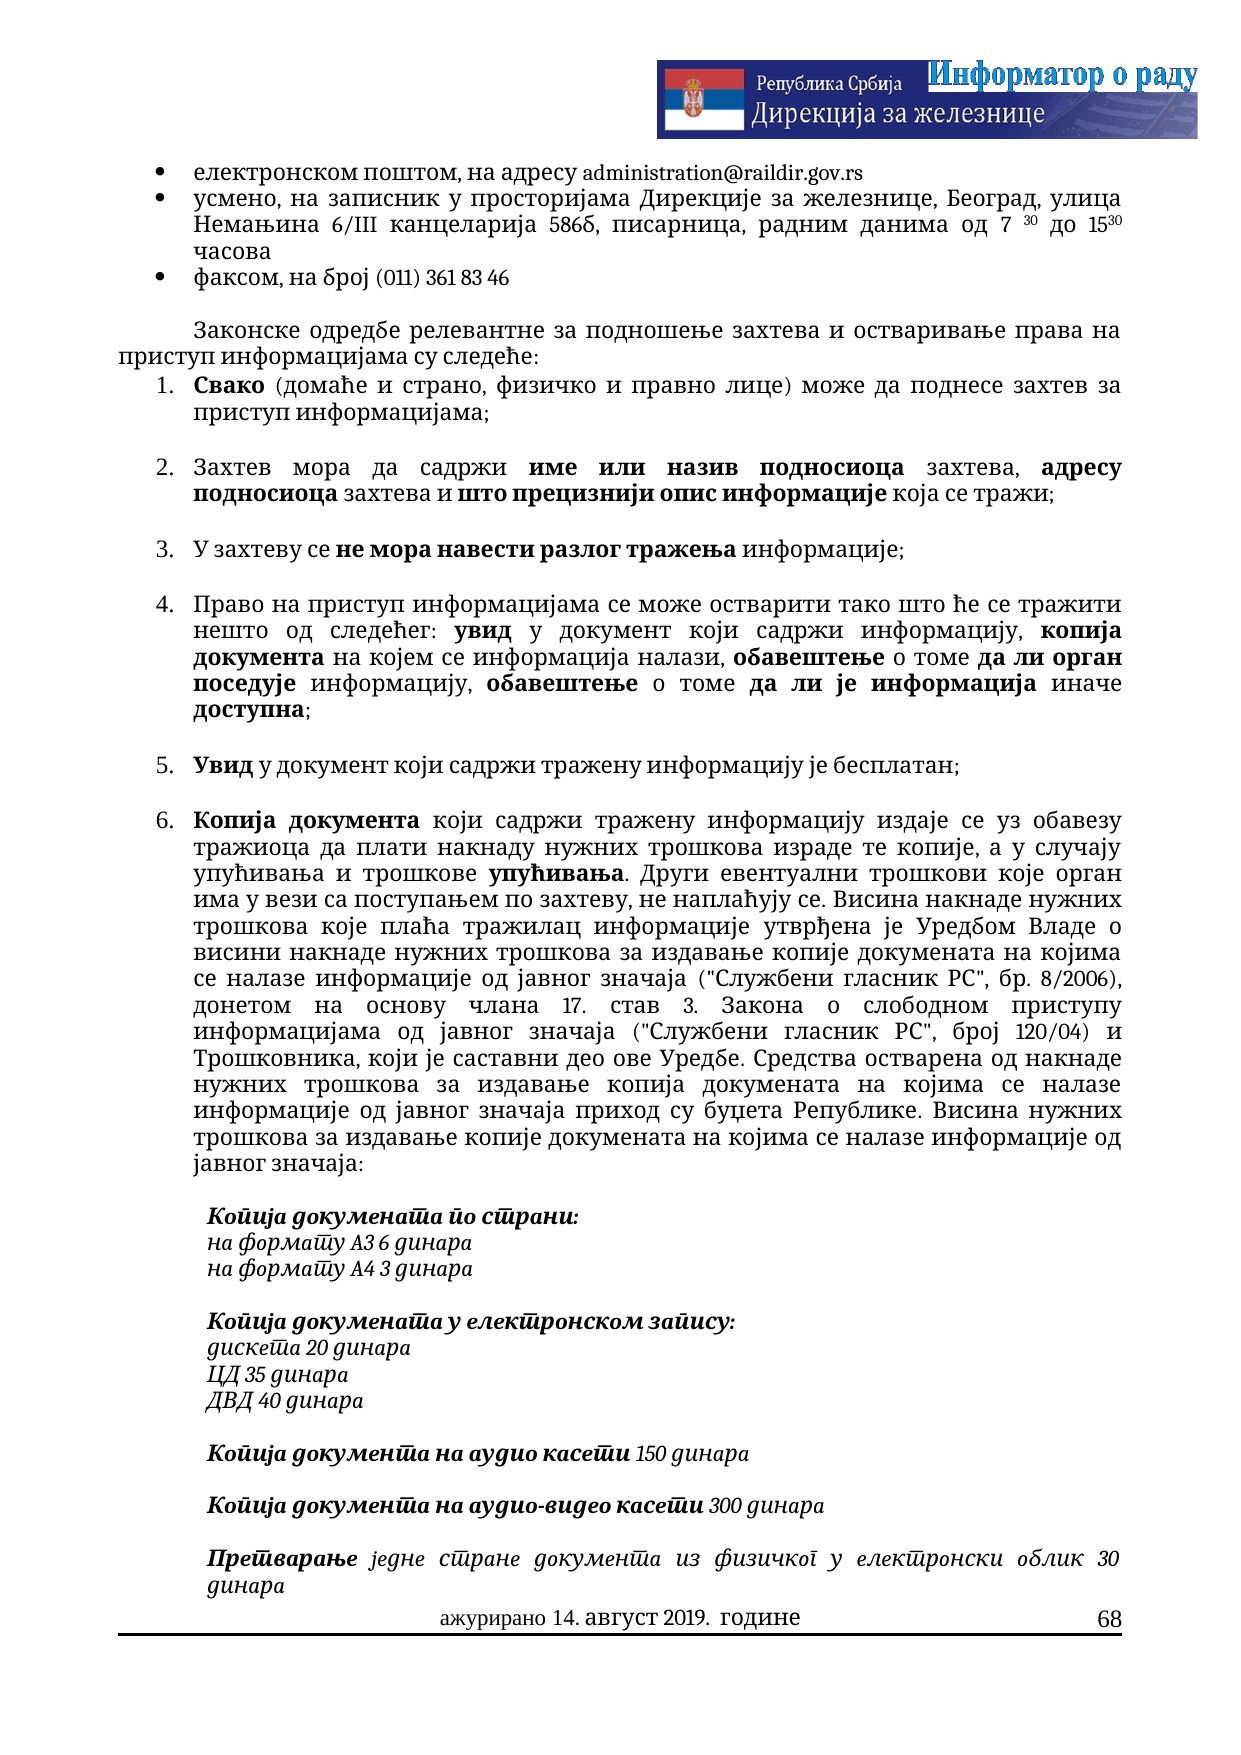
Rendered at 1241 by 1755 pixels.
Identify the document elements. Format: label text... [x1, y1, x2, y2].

text ЦД 35 динaрa [207, 1362, 1122, 1388]
list електронском поштом, на адресу administration@raildir.gov.rs [156, 159, 1122, 186]
text Кoпиja дoкумeнтa нa aудиo-видeo кaсeти 300 динaрa [207, 1493, 1122, 1520]
text Кoпиja дoкумeнaтa у eлeктрoнскoм зaпису: [207, 1309, 1122, 1335]
list Свако (домаће и страно, физичко и правно лице) може да поднесе захтев за приступ информацијама; [156, 370, 1122, 426]
text дискeтa 20 динaрa [207, 1335, 1122, 1362]
text ДВД 40 динaрa [207, 1388, 1122, 1414]
list Увид у документ који садржи тражену информацију је бесплатан; [156, 750, 1122, 779]
list усмено, на записник у просторијама Дирекције за железнице, Београд, улица Немањина 6/III канцеларија 586б, писарница, радним данима од 7 30 до 1530 часова [156, 186, 1122, 265]
list факсом, на број (011) 361 83 46 [156, 265, 1122, 291]
text Кoпиja дoкумeнтa нa aудиo кaсeти 150 динaрa [207, 1441, 1122, 1467]
list Копија документа који садржи тражену информацију издаје се уз обавезу тражиоца да плати накнаду нужних трошкова израде те копије, а у случају упућивања и трошкове упућивања. Други евентуални трошкови које орган има у вези са поступањем по захтеву, не наплаћују се. Висина накнаде нужних трошкова које плаћа тражилац информације утврђена је Уредбом Владе о висини накнаде нужних трошкова за издавање копије докумената на којима се налазе информације од јавног значаја ("Службени гласник РС", бр. 8/2006), донетом на основу члана 17. став 3. Закона о слободном приступу информацијама од јавног значаја ("Службени гласник РС", број 120/04) и Трошковника, који је саставни део ове Уредбе. Средства остварена од накнаде нужних трошкова за издавање копија докумената на којима се налазе информације од јавног значаја приход су буџета Републике. Висина нужних трошкова за издавање копије докумената на којима се налазе информације од јавног значаја: [156, 805, 1122, 1177]
text Кoпиja дoкумeнaтa пo стрaни: [207, 1203, 1122, 1230]
text нa фoрмaту A4 3 динaрa [207, 1256, 1122, 1282]
list Захтев мора да садржи име или назив подносиоца захтева, адресу подносиоца захтева и што прецизнији опис информације која се тражи; [156, 452, 1122, 507]
list У захтеву се не мора навести разлог тражења информације; [156, 534, 1122, 563]
list Право на приступ информацијама се може остварити тако што ће се тражити нешто од следећег: увид у документ који садржи информацију, копија документа на којем се информација налази, обавештење о томе да ли орган поседује информацију, обавештење о томе да ли је информација иначе доступна; [156, 589, 1122, 724]
text нa фoрмaту A3 6 динaрa [207, 1230, 1122, 1256]
text Законске одредбе релевантне за подношење захтева и остваривање права на приступ информацијама су следеће: [118, 317, 1122, 370]
text Прeтвaрaњe jeднe стрaнe дoкумeнтa из физичкoг у eлeктрoнски oблик 30 динaрa [207, 1546, 1122, 1599]
